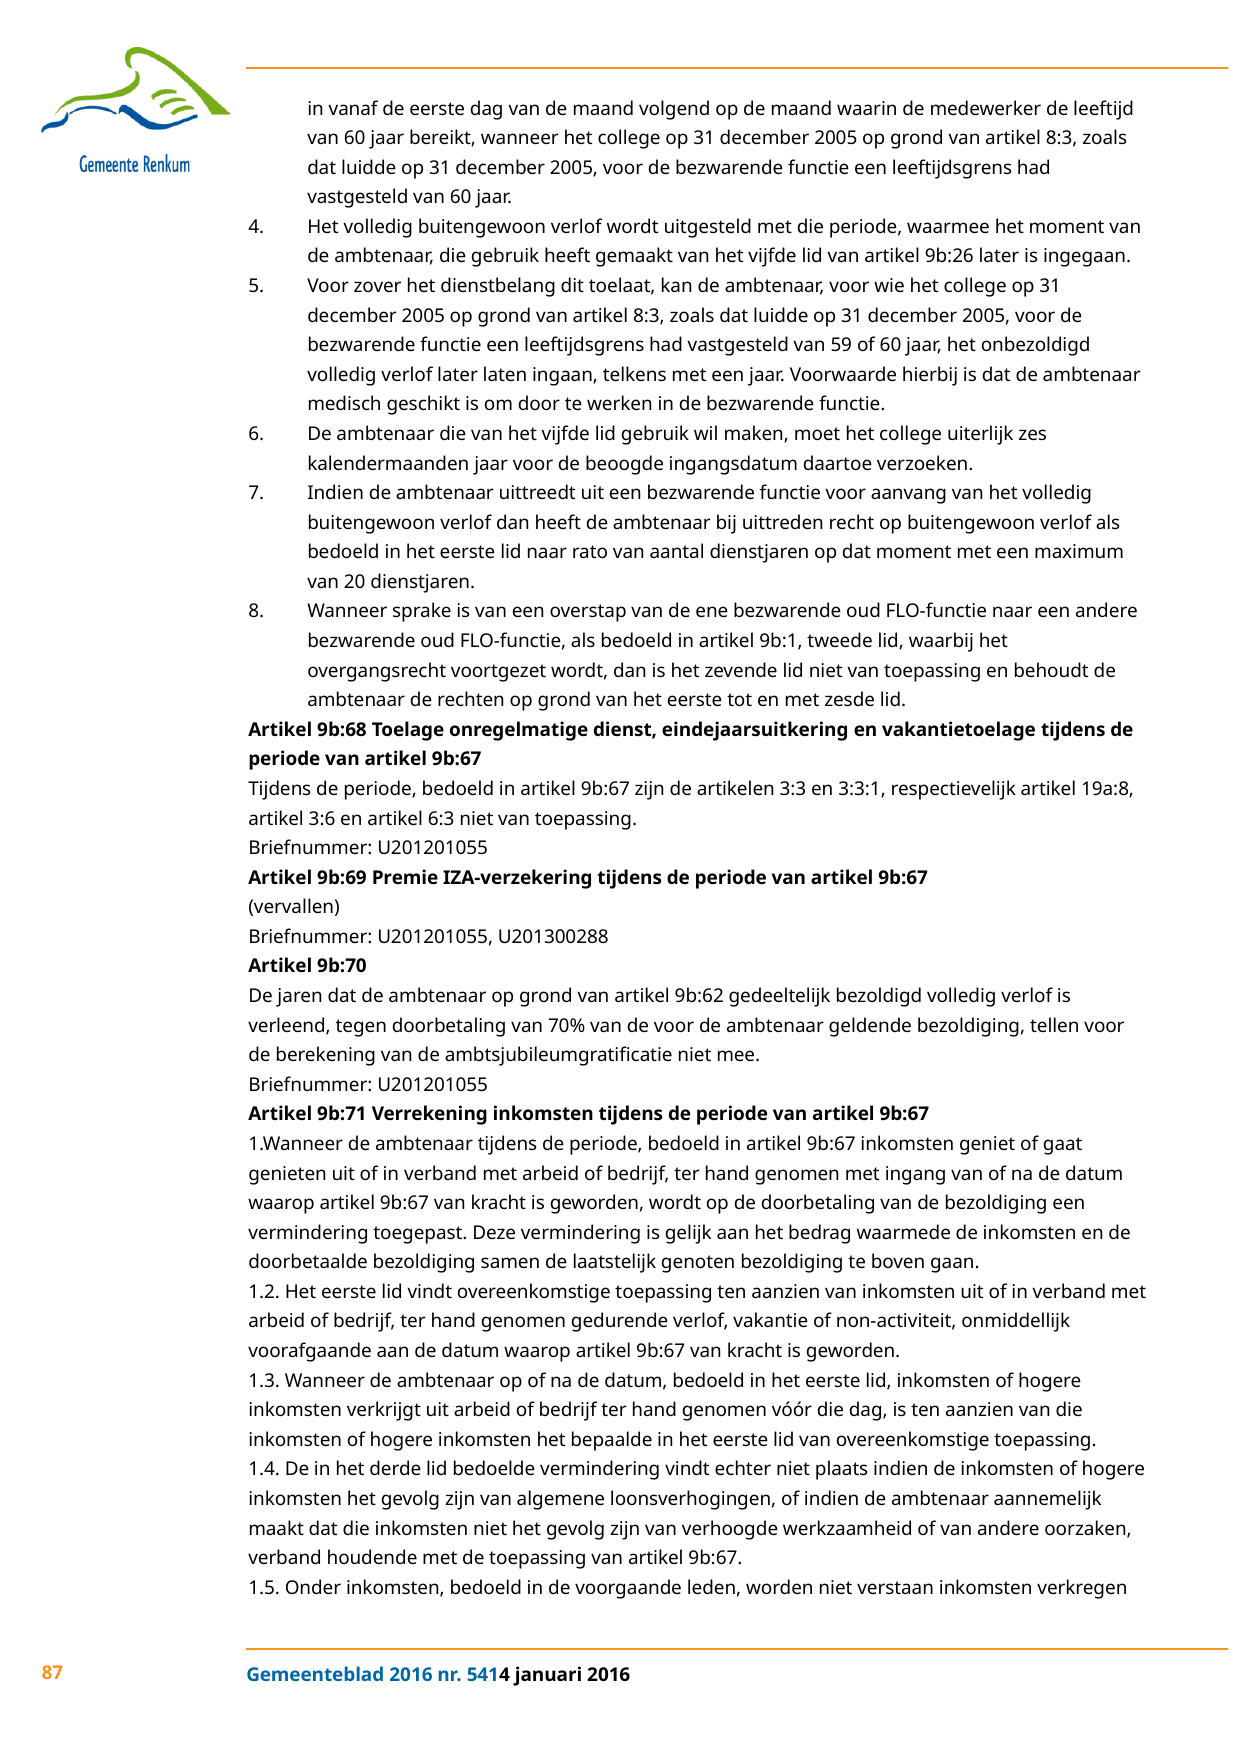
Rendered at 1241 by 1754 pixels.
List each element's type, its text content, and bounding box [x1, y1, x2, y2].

text Briefnummer: U201201055 [248, 834, 1152, 860]
text 1.Wanneer de ambtenaar tijdens de periode, bedoeld in artikel 9b:67 inkomsten geniet of gaat genieten uit of in verband met arbeid of bedrijf, ter hand genomen met ingang van of na de datum waarop artikel 9b:67 van kracht is geworden, wordt op de doorbetaling van de bezoldiging een vermindering toegepast. Deze vermindering is gelijk aan het bedrag waarmede de inkomsten en de doorbetaalde bezoldiging samen de laatstelijk genoten bezoldiging te boven gaan. [248, 1130, 1152, 1274]
text 1.3. Wanneer de ambtenaar op of na de datum, bedoeld in het eerste lid, inkomsten of hogere inkomsten verkrijgt uit arbeid of bedrijf ter hand genomen vóór die dag, is ten aanzien van die inkomsten of hogere inkomsten het bepaalde in het eerste lid van overeenkomstige toepassing. [248, 1367, 1152, 1452]
picture [41, 47, 231, 172]
text Artikel 9b:68 Toelage onregelmatige dienst, eindejaarsuitkering en vakantietoelage tijdens de periode van artikel 9b:67 [248, 716, 1152, 771]
list in vanaf de eerste dag van de maand volgend op de maand waarin de medewerker de leeftijd van 60 jaar bereikt, wanneer het college op 31 december 2005 op grond van artikel 8:3, zoals dat luidde op 31 december 2005, voor de bezwarende functie een leeftijdsgrens had vastgesteld van 60 jaar. [248, 95, 1152, 209]
list Voor zover het dienstbelang dit toelaat, kan de ambtenaar, voor wie het college op 31 december 2005 op grond van artikel 8:3, zoals dat luidde op 31 december 2005, voor de bezwarende functie een leeftijdsgrens had vastgesteld van 59 of 60 jaar, het onbezoldigd volledig verlof later laten ingaan, telkens met een jaar. Voorwaarde hierbij is dat de ambtenaar medisch geschikt is om door te werken in de bezwarende functie. [248, 272, 1152, 416]
text 1.2. Het eerste lid vindt overeenkomstige toepassing ten aanzien van inkomsten uit of in verband met arbeid of bedrijf, ter hand genomen gedurende verlof, vakantie of non-activiteit, onmiddellijk voorafgaande aan de datum waarop artikel 9b:67 van kracht is geworden. [248, 1278, 1152, 1363]
list Indien de ambtenaar uittreedt uit een bezwarende functie voor aanvang van het volledig buitengewoon verlof dan heeft de ambtenaar bij uittreden recht op buitengewoon verlof als bedoeld in het eerste lid naar rato van aantal dienstjaren op dat moment met een maximum van 20 dienstjaren. [248, 479, 1152, 594]
text De jaren dat de ambtenaar op grond van artikel 9b:62 gedeeltelijk bezoldigd volledig verlof is verleend, tegen doorbetaling van 70% van de voor de ambtenaar geldende bezoldiging, tellen voor de berekening van de ambtsjubileumgratificatie niet mee. [248, 982, 1152, 1067]
text Briefnummer: U201201055 [248, 1071, 1152, 1097]
text (vervallen) [248, 893, 1152, 919]
list Het volledig buitengewoon verlof wordt uitgesteld met die periode, waarmee het moment van de ambtenaar, die gebruik heeft gemaakt van het vijfde lid van artikel 9b:26 later is ingegaan. [248, 213, 1152, 268]
text Briefnummer: U201201055, U201300288 [248, 923, 1152, 949]
text 1.5. Onder inkomsten, bedoeld in de voorgaande leden, worden niet verstaan inkomsten verkregen [248, 1574, 1152, 1600]
list Wanneer sprake is van een overstap van de ene bezwarende oud FLO-functie naar een andere bezwarende oud FLO-functie, als bedoeld in artikel 9b:1, tweede lid, waarbij het overgangsrecht voortgezet wordt, dan is het zevende lid niet van toepassing en behoudt de ambtenaar de rechten op grond van het eerste tot en met zesde lid. [248, 598, 1152, 712]
text 1.4. De in het derde lid bedoelde vermindering vindt echter niet plaats indien de inkomsten of hogere inkomsten het gevolg zijn van algemene loonsverhogingen, of indien de ambtenaar aannemelijk maakt dat die inkomsten niet het gevolg zijn van verhoogde werkzaamheid of van andere oorzaken, verband houdende met de toepassing van artikel 9b:67. [248, 1456, 1152, 1570]
text Tijdens de periode, bedoeld in artikel 9b:67 zijn de artikelen 3:3 en 3:3:1, respectievelijk artikel 19a:8, artikel 3:6 en artikel 6:3 niet van toepassing. [248, 775, 1152, 831]
list De ambtenaar die van het vijfde lid gebruik wil maken, moet het college uiterlijk zes kalendermaanden jaar voor de beoogde ingangsdatum daartoe verzoeken. [248, 420, 1152, 476]
text Artikel 9b:69 Premie IZA-verzekering tijdens de periode van artikel 9b:67 [248, 864, 1152, 890]
text Artikel 9b:71 Verrekening inkomsten tijdens de periode van artikel 9b:67 [248, 1101, 1152, 1126]
text Artikel 9b:70 [248, 953, 1152, 978]
